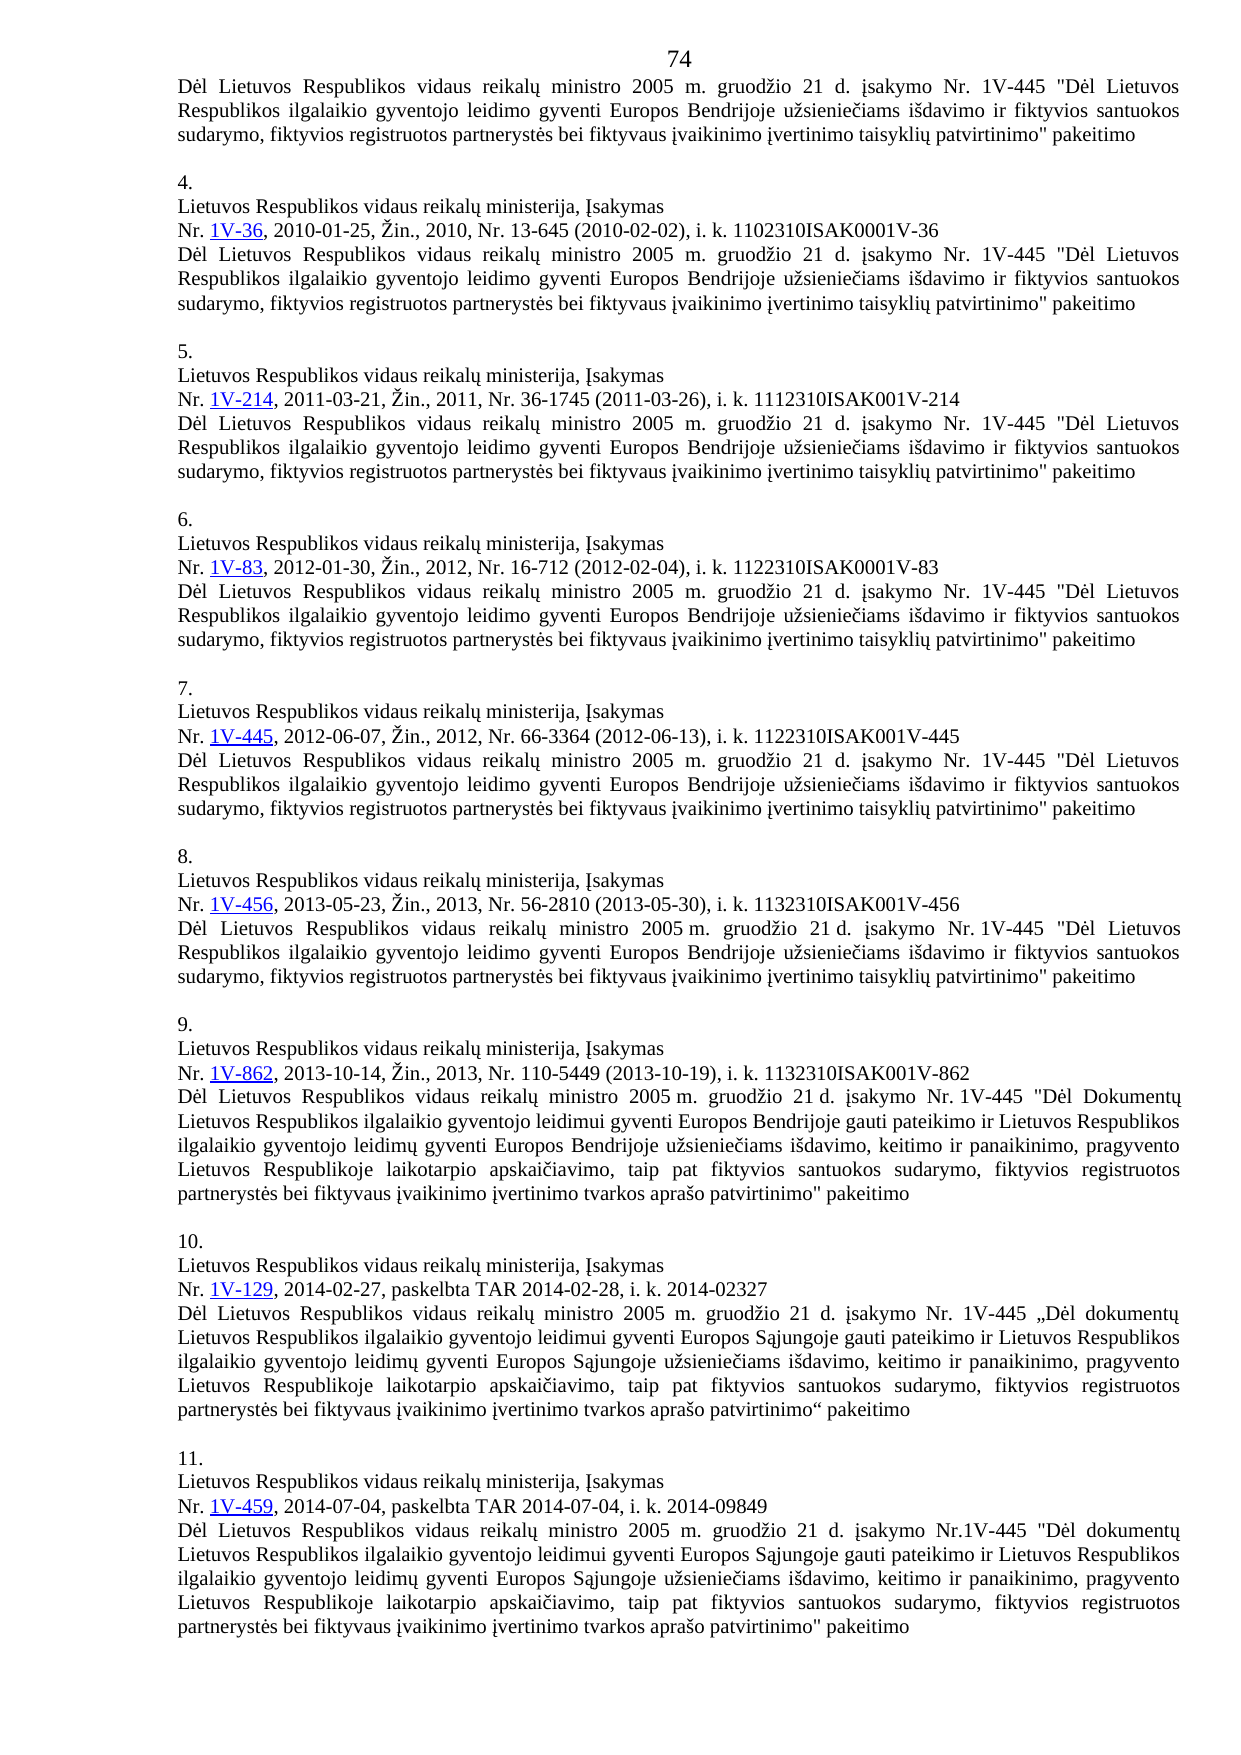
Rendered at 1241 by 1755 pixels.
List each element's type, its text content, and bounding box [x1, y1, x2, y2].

text Dėl Lietuvos Respublikos vidaus reikalų ministro 2005 m. gruodžio 21 d. įsakymo Nr. 1V-445 "Dėl Dokumentų Lietuvos Respublikos ilgalaikio gyventojo leidimui gyventi Europos Bendrijoje gauti pateikimo ir Lietuvos Respublikos ilgalaikio gyventojo leidimų gyventi Europos Bendrijoje užsieniečiams išdavimo, keitimo ir panaikinimo, pragyvento Lietuvos Respublikoje laikotarpio apskaičiavimo, taip pat fiktyvios santuokos sudarymo, fiktyvios registruotos partnerystės bei fiktyvaus įvaikinimo įvertinimo tvarkos aprašo patvirtinimo" pakeitimo [177, 1084, 1181, 1205]
text 8. [177, 844, 1181, 868]
text Nr. 1V-445, 2012-06-07, Žin., 2012, Nr. 66-3364 (2012-06-13), i. k. 1122310ISAK001V-445 [177, 723, 1181, 748]
text Lietuvos Respublikos vidaus reikalų ministerija, Įsakymas [177, 363, 1181, 387]
text Lietuvos Respublikos vidaus reikalų ministerija, Įsakymas [177, 194, 1181, 218]
text Nr. 1V-214, 2011-03-21, Žin., 2011, Nr. 36-1745 (2011-03-26), i. k. 1112310ISAK001V-214 [177, 387, 1181, 411]
text Nr. 1V-83, 2012-01-30, Žin., 2012, Nr. 16-712 (2012-02-04), i. k. 1122310ISAK0001V-83 [177, 555, 1181, 579]
text Lietuvos Respublikos vidaus reikalų ministerija, Įsakymas [177, 699, 1181, 723]
text Dėl Lietuvos Respublikos vidaus reikalų ministro 2005 m. gruodžio 21 d. įsakymo Nr. 1V-445 "Dėl Lietuvos Respublikos ilgalaikio gyventojo leidimo gyventi Europos Bendrijoje užsieniečiams išdavimo ir fiktyvios santuokos sudarymo, fiktyvios registruotos partnerystės bei fiktyvaus įvaikinimo įvertinimo taisyklių patvirtinimo" pakeitimo [177, 74, 1181, 146]
text Dėl Lietuvos Respublikos vidaus reikalų ministro 2005 m. gruodžio 21 d. įsakymo Nr. 1V-445 „Dėl dokumentų Lietuvos Respublikos ilgalaikio gyventojo leidimui gyventi Europos Sąjungoje gauti pateikimo ir Lietuvos Respublikos ilgalaikio gyventojo leidimų gyventi Europos Sąjungoje užsieniečiams išdavimo, keitimo ir panaikinimo, pragyvento Lietuvos Respublikoje laikotarpio apskaičiavimo, taip pat fiktyvios santuokos sudarymo, fiktyvios registruotos partnerystės bei fiktyvaus įvaikinimo įvertinimo tvarkos aprašo patvirtinimo“ pakeitimo [177, 1301, 1181, 1421]
text Lietuvos Respublikos vidaus reikalų ministerija, Įsakymas [177, 1253, 1181, 1277]
text Lietuvos Respublikos vidaus reikalų ministerija, Įsakymas [177, 868, 1181, 892]
text Nr. 1V-456, 2013-05-23, Žin., 2013, Nr. 56-2810 (2013-05-30), i. k. 1132310ISAK001V-456 [177, 892, 1181, 916]
text Nr. 1V-459, 2014-07-04, paskelbta TAR 2014-07-04, i. k. 2014-09849 [177, 1493, 1181, 1518]
text Lietuvos Respublikos vidaus reikalų ministerija, Įsakymas [177, 1036, 1181, 1060]
text Dėl Lietuvos Respublikos vidaus reikalų ministro 2005 m. gruodžio 21 d. įsakymo Nr. 1V-445 "Dėl Lietuvos Respublikos ilgalaikio gyventojo leidimo gyventi Europos Bendrijoje užsieniečiams išdavimo ir fiktyvios santuokos sudarymo, fiktyvios registruotos partnerystės bei fiktyvaus įvaikinimo įvertinimo taisyklių patvirtinimo" pakeitimo [177, 242, 1181, 314]
text Lietuvos Respublikos vidaus reikalų ministerija, Įsakymas [177, 531, 1181, 555]
text 5. [177, 338, 1181, 363]
text 10. [177, 1229, 1181, 1253]
text Dėl Lietuvos Respublikos vidaus reikalų ministro 2005 m. gruodžio 21 d. įsakymo Nr. 1V-445 "Dėl Lietuvos Respublikos ilgalaikio gyventojo leidimo gyventi Europos Bendrijoje užsieniečiams išdavimo ir fiktyvios santuokos sudarymo, fiktyvios registruotos partnerystės bei fiktyvaus įvaikinimo įvertinimo taisyklių patvirtinimo" pakeitimo [177, 579, 1181, 651]
text Dėl Lietuvos Respublikos vidaus reikalų ministro 2005 m. gruodžio 21 d. įsakymo Nr. 1V-445 "Dėl Lietuvos Respublikos ilgalaikio gyventojo leidimo gyventi Europos Bendrijoje užsieniečiams išdavimo ir fiktyvios santuokos sudarymo, fiktyvios registruotos partnerystės bei fiktyvaus įvaikinimo įvertinimo taisyklių patvirtinimo" pakeitimo [177, 411, 1181, 483]
text Lietuvos Respublikos vidaus reikalų ministerija, Įsakymas [177, 1469, 1181, 1493]
text Dėl Lietuvos Respublikos vidaus reikalų ministro 2005 m. gruodžio 21 d. įsakymo Nr. 1V-445 "Dėl Lietuvos Respublikos ilgalaikio gyventojo leidimo gyventi Europos Bendrijoje užsieniečiams išdavimo ir fiktyvios santuokos sudarymo, fiktyvios registruotos partnerystės bei fiktyvaus įvaikinimo įvertinimo taisyklių patvirtinimo" pakeitimo [177, 748, 1181, 820]
text Dėl Lietuvos Respublikos vidaus reikalų ministro 2005 m. gruodžio 21 d. įsakymo Nr. 1V-445 "Dėl Lietuvos Respublikos ilgalaikio gyventojo leidimo gyventi Europos Bendrijoje užsieniečiams išdavimo ir fiktyvios santuokos sudarymo, fiktyvios registruotos partnerystės bei fiktyvaus įvaikinimo įvertinimo taisyklių patvirtinimo" pakeitimo [177, 916, 1181, 988]
text Nr. 1V-129, 2014-02-27, paskelbta TAR 2014-02-28, i. k. 2014-02327 [177, 1277, 1181, 1301]
text Dėl Lietuvos Respublikos vidaus reikalų ministro 2005 m. gruodžio 21 d. įsakymo Nr.1V-445 "Dėl dokumentų Lietuvos Respublikos ilgalaikio gyventojo leidimui gyventi Europos Sąjungoje gauti pateikimo ir Lietuvos Respublikos ilgalaikio gyventojo leidimų gyventi Europos Sąjungoje užsieniečiams išdavimo, keitimo ir panaikinimo, pragyvento Lietuvos Respublikoje laikotarpio apskaičiavimo, taip pat fiktyvios santuokos sudarymo, fiktyvios registruotos partnerystės bei fiktyvaus įvaikinimo įvertinimo tvarkos aprašo patvirtinimo" pakeitimo [177, 1518, 1181, 1638]
text 7. [177, 675, 1181, 699]
text 6. [177, 507, 1181, 531]
text Nr. 1V-862, 2013-10-14, Žin., 2013, Nr. 110-5449 (2013-10-19), i. k. 1132310ISAK001V-862 [177, 1060, 1181, 1084]
text 4. [177, 170, 1181, 194]
text Nr. 1V-36, 2010-01-25, Žin., 2010, Nr. 13-645 (2010-02-02), i. k. 1102310ISAK0001V-36 [177, 218, 1181, 242]
text 9. [177, 1012, 1181, 1036]
text 11. [177, 1445, 1181, 1469]
